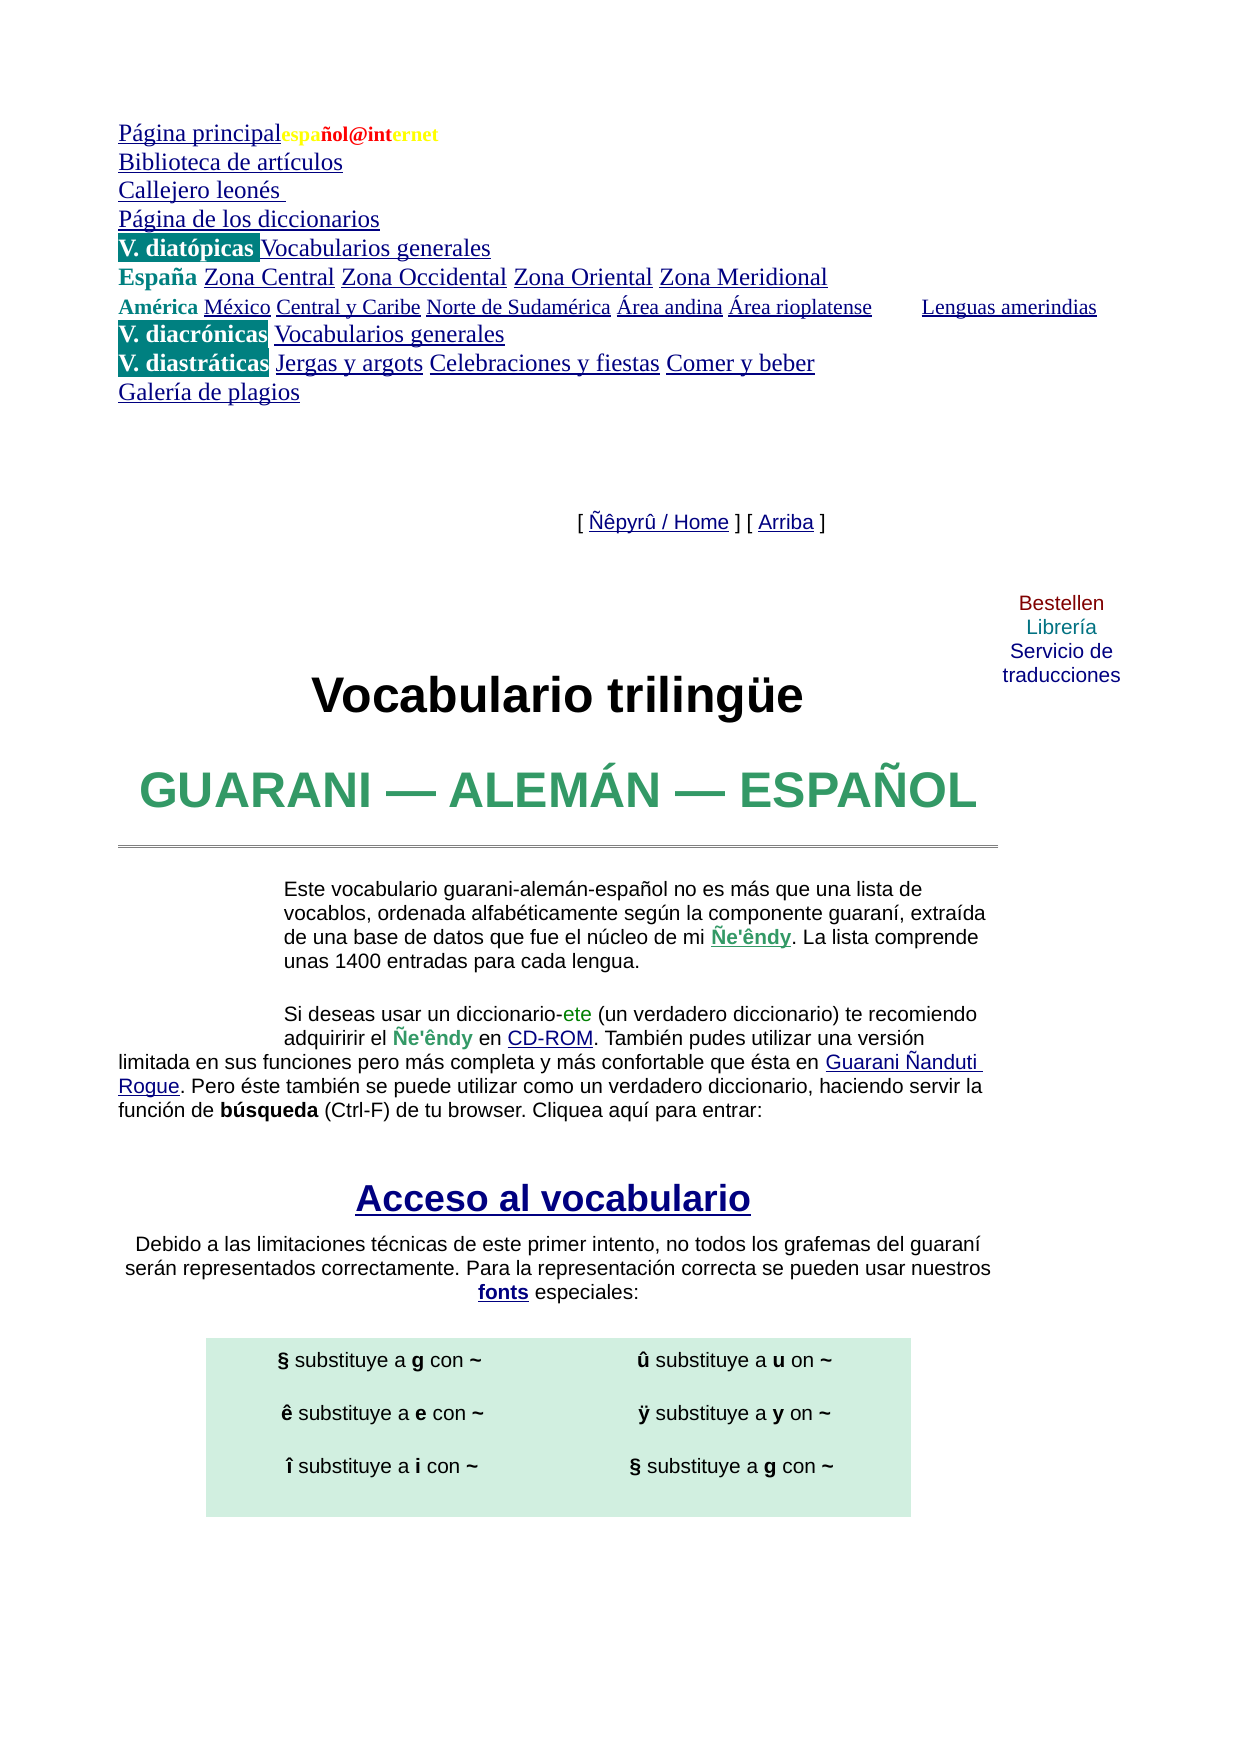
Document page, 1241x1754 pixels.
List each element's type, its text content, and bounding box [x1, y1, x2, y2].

text América México Central y Caribe Norte de Sudamérica Área andina Área rioplatense Lenguas amerindias V [118, 291, 1122, 319]
text Galería de plagios [118, 377, 1122, 434]
table_header § substituye a g con ~ ê substituye a e con ~ î substituye a i con ~ [206, 1338, 558, 1517]
table_header Este vocabulario guarani-alemán-español no es más que una lista de vocablos, ordenada alfabéticamente según la componente guaraní, extraída de una base de datos que fue el núcleo de mi Ñe'êndy. La lista comprende unas 1400 entradas para cada lengua. Si deseas usar un diccionario-ete (un verdadero diccionario) te recomiendo adquiririr el Ñe'êndy en CD-ROM. También pudes utilizar una versión limitada en sus funciones pero más completa y más confortable que ésta en Guarani Ñanduti Rogue. Pero éste también se puede utilizar como un verdadero diccionario, haciendo servir la función de búsqueda (Ctrl-F) de tu browser. Cliquea aquí para entrar: Acceso al vocabulario Debido a las limitaciones técnicas de este primer intento, no todos los grafemas del guaraní serán representados correctamente. Para la representación correcta se pueden usar nuestros fonts especiales: [118, 848, 998, 1576]
table_header [ Ñêpyrû / Home ] [ Arriba ] [118, 497, 1240, 575]
text Página de los diccionarios [118, 204, 1122, 233]
table_header [118, 1576, 1240, 1581]
table_header Bestellen Librería Servicio de traducciones [1001, 575, 1122, 1576]
text V. diatópicas Vocabularios generales [118, 233, 1122, 262]
text Biblioteca de artículos Callejero leonés [118, 147, 1122, 204]
table_header [118, 492, 1240, 497]
table_header û substituye a u on ~ ÿ substituye a y on ~ § substituye a g con ~ [558, 1338, 911, 1517]
text España Zona Central Zona Occidental Zona Oriental Zona Meridional [118, 262, 1122, 291]
table_header Vocabulario trilingüe GUARANI — ALEMÁN — ESPAÑOL [118, 575, 998, 845]
text V. diacrónicas Vocabularios generales V [118, 319, 1122, 348]
text V. diastráticas Jergas y argots Celebraciones y fiestas Comer y beber [118, 348, 1122, 377]
text Página principalespañol@internet [118, 118, 1122, 147]
